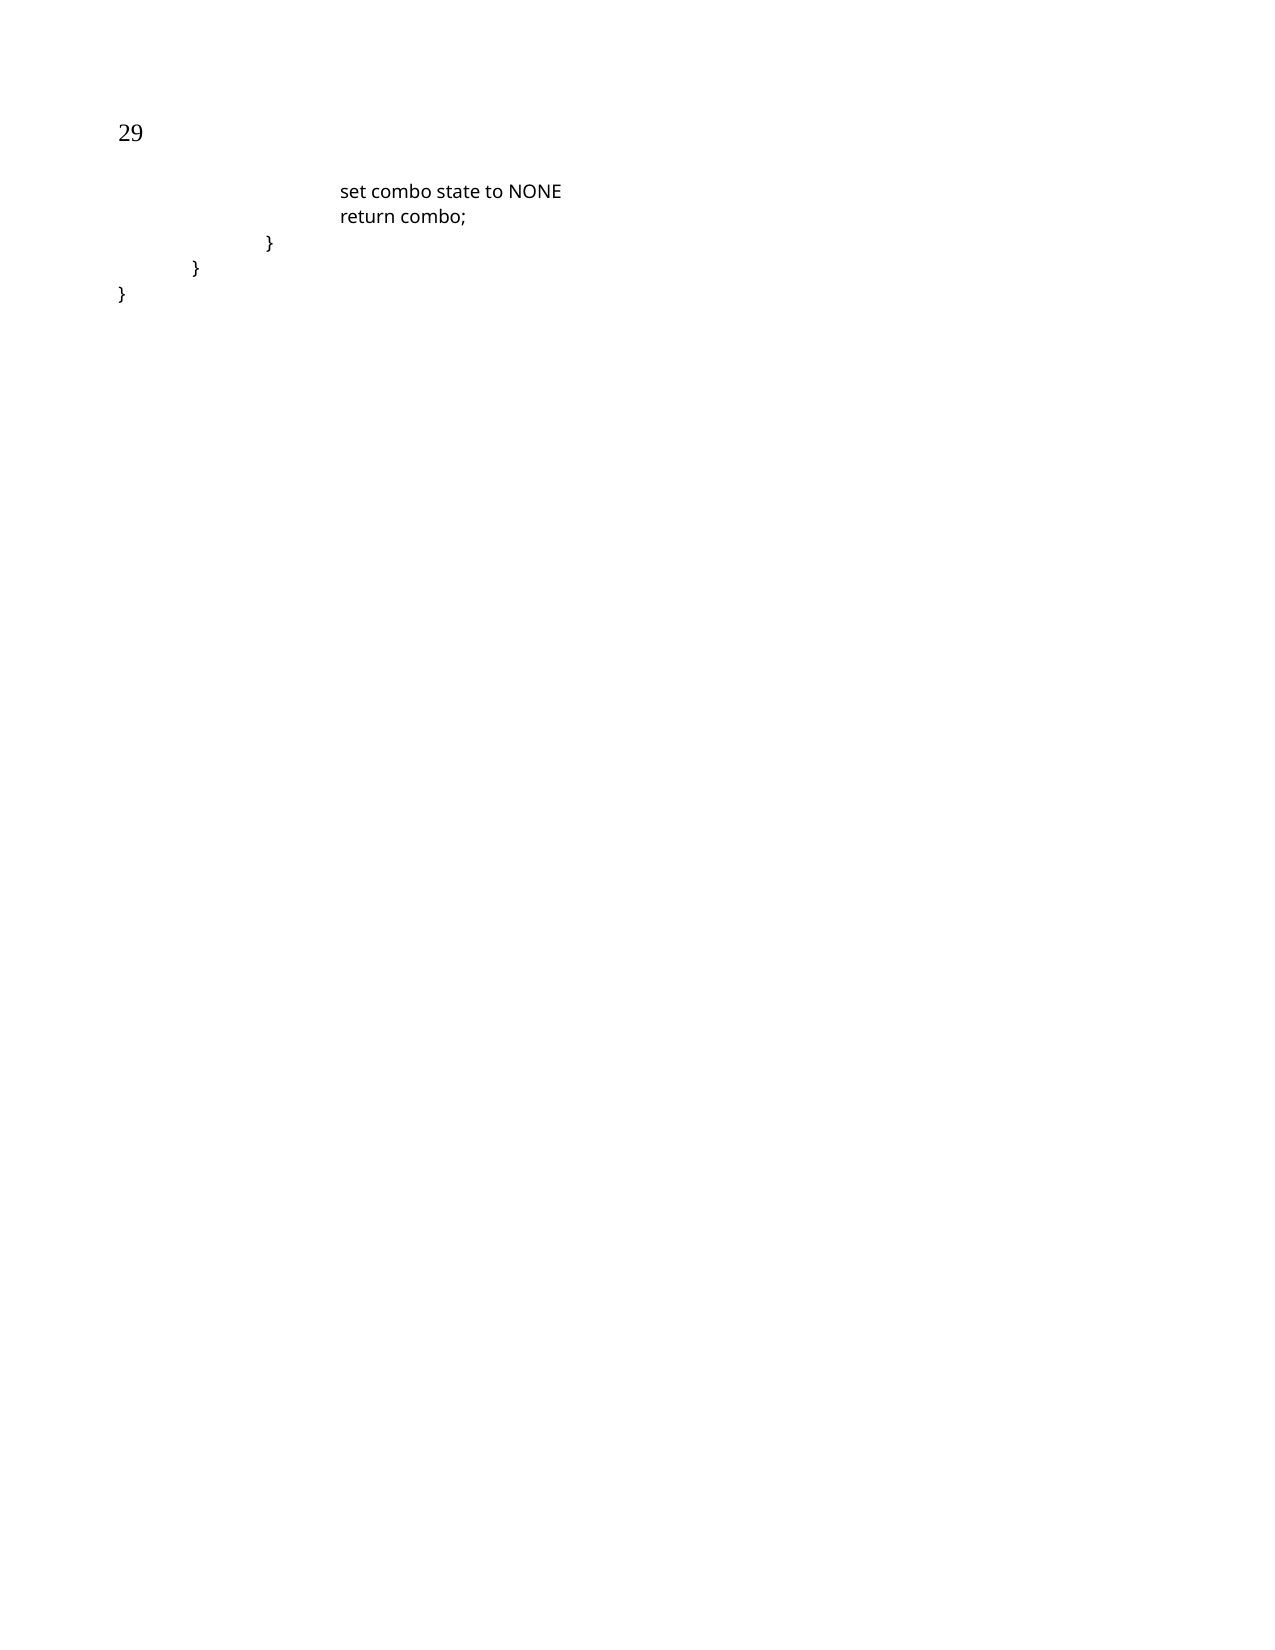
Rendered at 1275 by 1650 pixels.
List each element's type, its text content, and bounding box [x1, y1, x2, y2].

text set combo state to NONE [118, 178, 1157, 204]
text return combo; [118, 204, 1157, 229]
text } [118, 280, 1157, 306]
text } [118, 255, 1157, 280]
text } [118, 229, 1157, 255]
